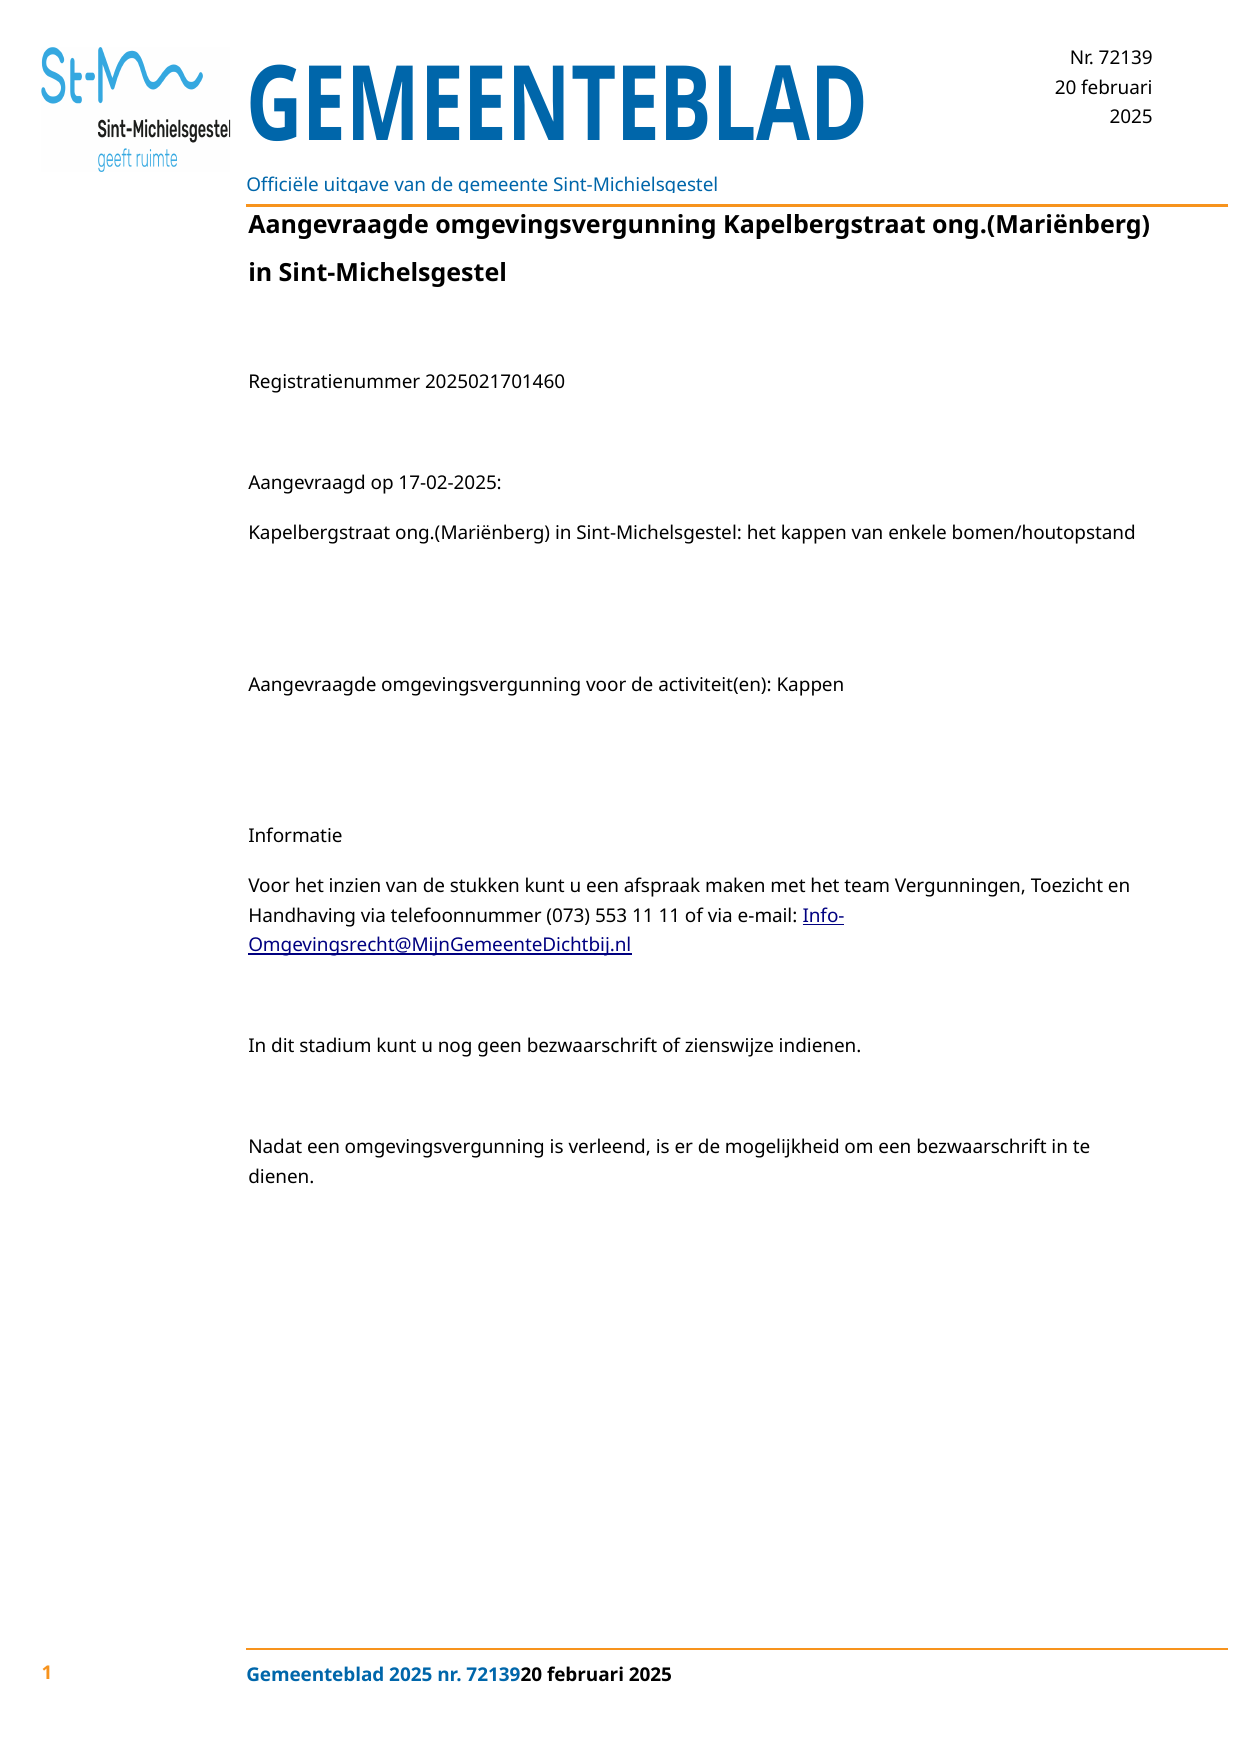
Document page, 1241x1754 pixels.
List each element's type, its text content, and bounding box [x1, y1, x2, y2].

text Registratienummer 2025021701460 [248, 368, 1152, 394]
text Aangevraagde omgevingsvergunning Kapelbergstraat ong.(Mariënberg) in Sint-Michelsgestel [248, 207, 1152, 288]
picture [41, 47, 231, 172]
text Aangevraagd op 17-02-2025: [248, 469, 1152, 495]
text Nadat een omgevingsvergunning is verleend, is er de mogelijkheid om een bezwaarschrift in te dienen. [248, 1133, 1152, 1189]
text Aangevraagde omgevingsvergunning voor de activiteit(en): Kappen [248, 671, 1152, 697]
text In dit stadium kunt u nog geen bezwaarschrift of zienswijze indienen. [248, 1032, 1152, 1058]
text Kapelbergstraat ong.(Mariënberg) in Sint-Michelsgestel: het kappen van enkele bomen/houtopstand [248, 519, 1152, 545]
text Informatie [248, 822, 1152, 848]
text Voor het inzien van de stukken kunt u een afspraak maken met het team Vergunningen, Toezicht en Handhaving via telefoonnummer (073) 553 11 11 of via e-mail: Info-Omgevingsrecht@MijnGemeenteDichtbij.nl [248, 872, 1152, 957]
